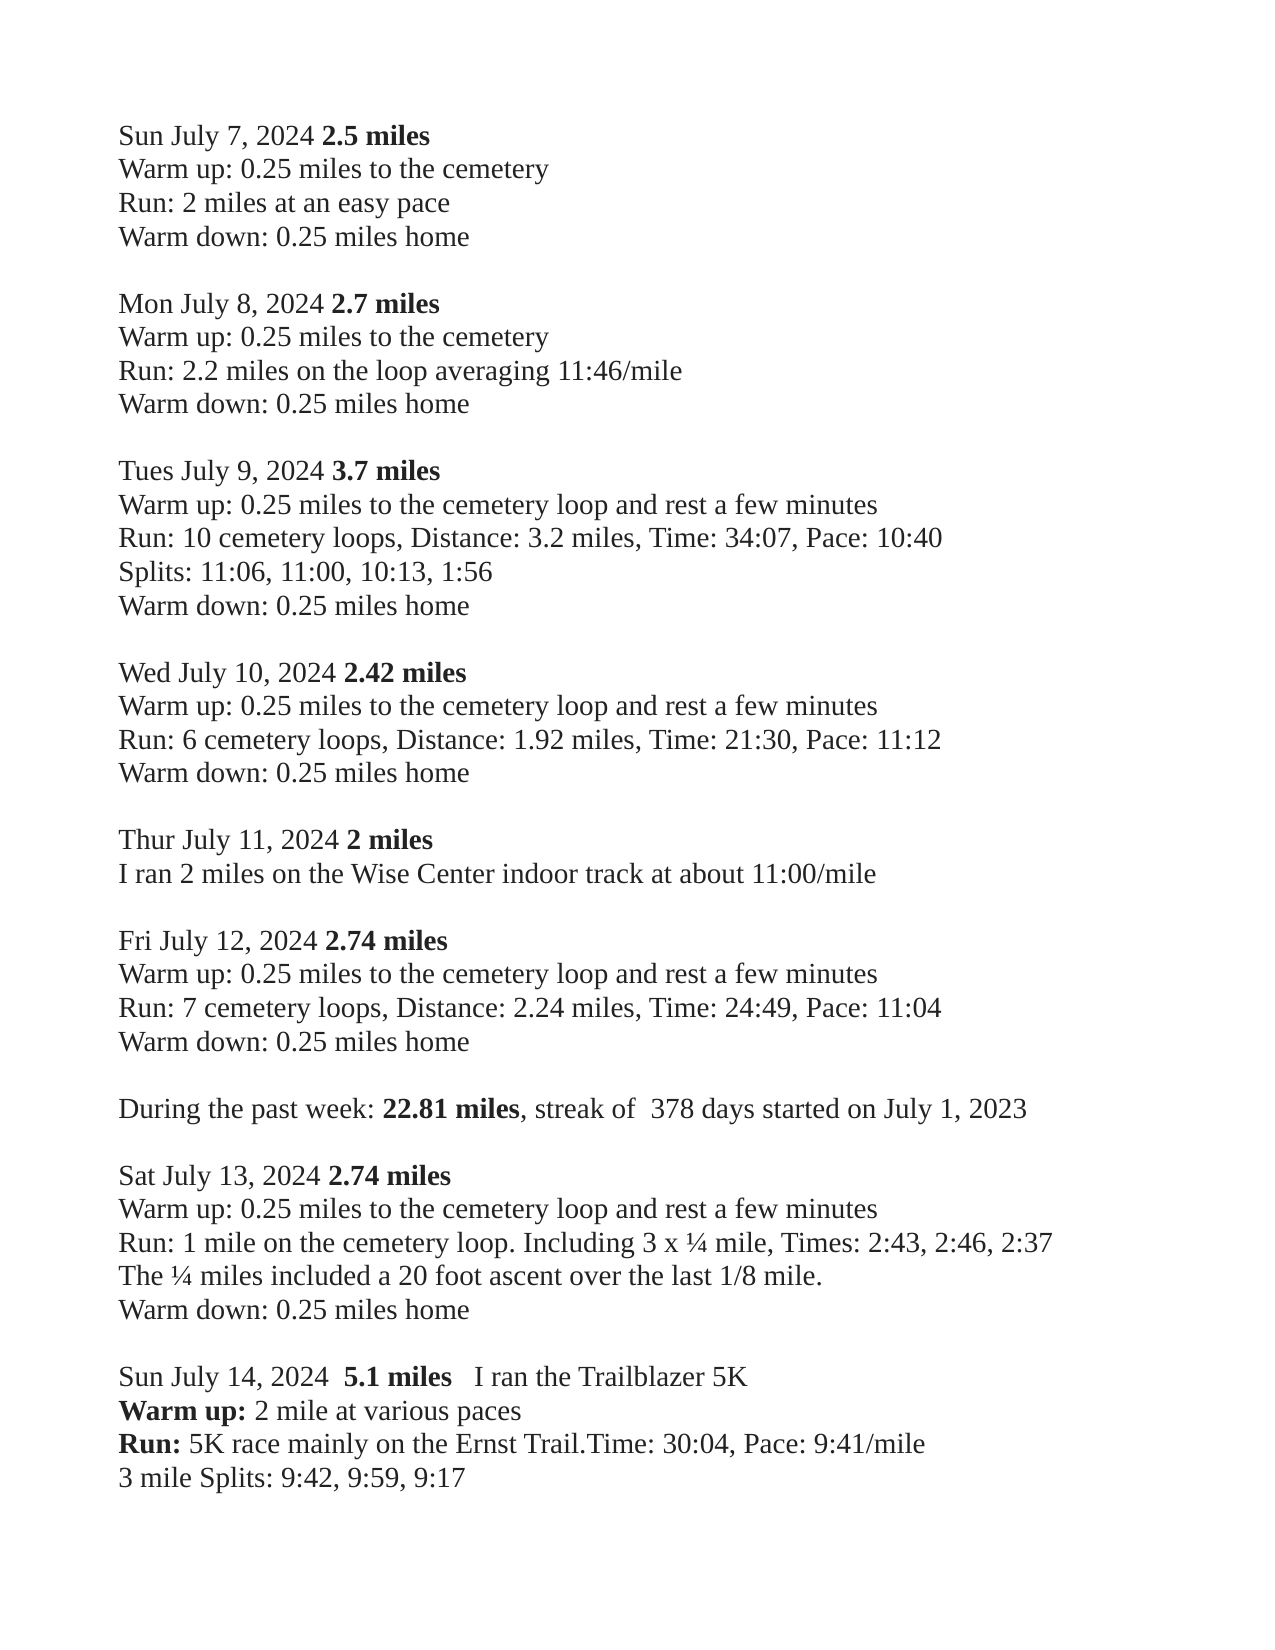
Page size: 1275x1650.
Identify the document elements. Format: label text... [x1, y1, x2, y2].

text Run: 10 cemetery loops, Distance: 3.2 miles, Time: 34:07, Pace: 10:40 [118, 521, 1161, 554]
text Thur July 11, 2024 2 miles [118, 822, 1161, 856]
text Run: 1 mile on the cemetery loop. Including 3 x ¼ mile, Times: 2:43, 2:46, 2:37 [118, 1225, 1161, 1258]
text Warm up: 0.25 miles to the cemetery loop and rest a few minutes [118, 688, 1161, 722]
text Warm up: 0.25 miles to the cemetery loop and rest a few minutes [118, 957, 1161, 990]
text Mon July 8, 2024 2.7 miles [118, 286, 1161, 319]
text During the past week: 22.81 miles, streak of 378 days started on July 1, 2023 [118, 1091, 1161, 1124]
text 3 mile Splits: 9:42, 9:59, 9:17 [118, 1460, 1161, 1493]
text Fri July 12, 2024 2.74 miles [118, 923, 1161, 957]
text Run: 5K race mainly on the Ernst Trail.Time: 30:04, Pace: 9:41/mile [118, 1426, 1161, 1460]
text Run: 2.2 miles on the loop averaging 11:46/mile [118, 353, 1161, 386]
text Run: 7 cemetery loops, Distance: 2.24 miles, Time: 24:49, Pace: 11:04 [118, 990, 1161, 1024]
text The ¼ miles included a 20 foot ascent over the last 1/8 mile. [118, 1258, 1161, 1292]
text Warm down: 0.25 miles home [118, 219, 1161, 252]
text Run: 2 miles at an easy pace [118, 185, 1161, 219]
text Warm up: 0.25 miles to the cemetery loop and rest a few minutes [118, 1191, 1161, 1225]
text Sun July 7, 2024 2.5 miles [118, 118, 1161, 152]
text Warm down: 0.25 miles home [118, 1292, 1161, 1326]
text Warm down: 0.25 miles home [118, 755, 1161, 789]
text Warm down: 0.25 miles home [118, 386, 1161, 420]
text Run: 6 cemetery loops, Distance: 1.92 miles, Time: 21:30, Pace: 11:12 [118, 722, 1161, 755]
text I ran 2 miles on the Wise Center indoor track at about 11:00/mile [118, 856, 1161, 889]
text Warm up: 0.25 miles to the cemetery [118, 319, 1161, 353]
text Warm up: 2 mile at various paces [118, 1393, 1161, 1426]
text Splits: 11:06, 11:00, 10:13, 1:56 [118, 554, 1161, 588]
text Tues July 9, 2024 3.7 miles [118, 453, 1161, 487]
text Sat July 13, 2024 2.74 miles [118, 1158, 1161, 1191]
text Warm up: 0.25 miles to the cemetery loop and rest a few minutes [118, 487, 1161, 521]
text Warm up: 0.25 miles to the cemetery [118, 152, 1161, 185]
text Warm down: 0.25 miles home [118, 588, 1161, 621]
text Warm down: 0.25 miles home [118, 1024, 1161, 1057]
text Sun July 14, 2024 5.1 miles I ran the Trailblazer 5K [118, 1359, 1161, 1393]
text Wed July 10, 2024 2.42 miles [118, 655, 1161, 688]
